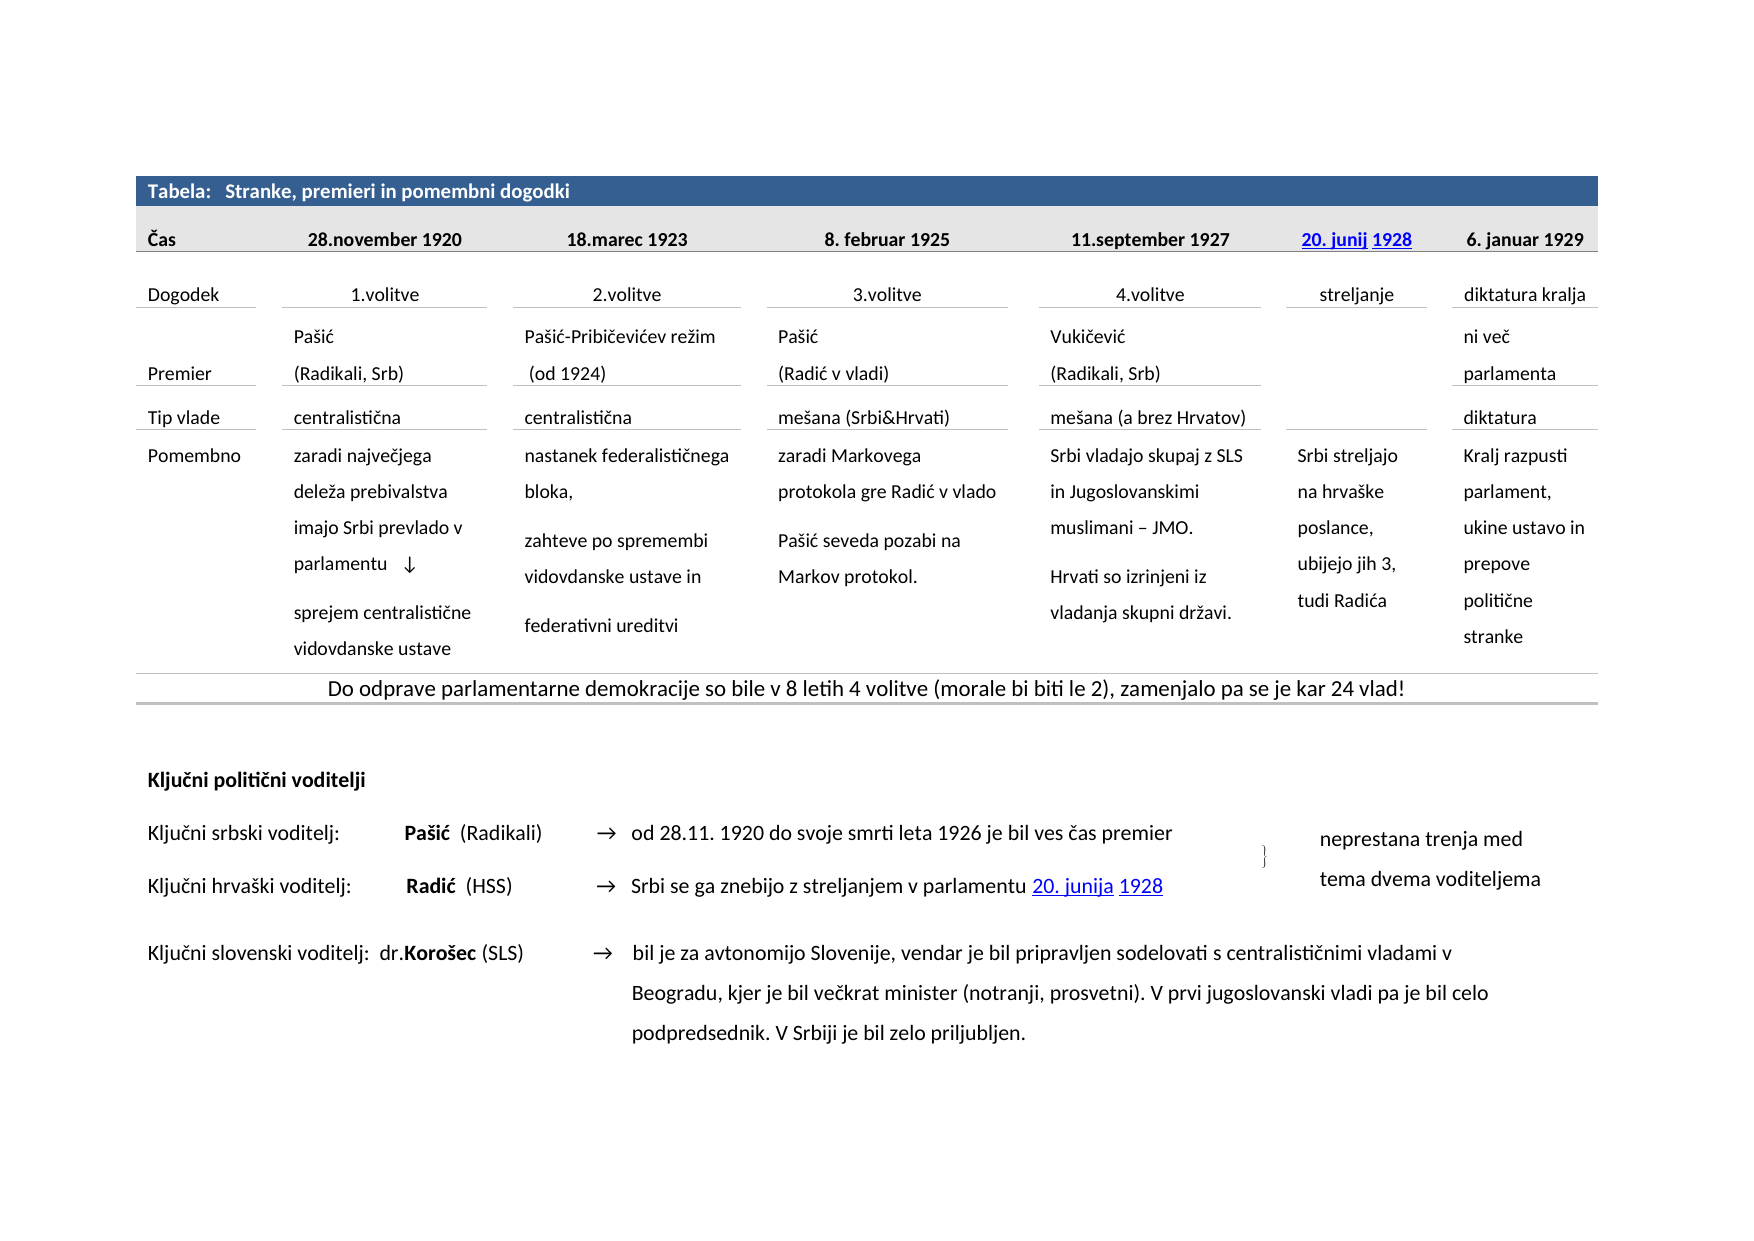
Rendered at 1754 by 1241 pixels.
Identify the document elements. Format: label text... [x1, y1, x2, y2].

table_cell [1261, 252, 1286, 673]
table_cell mešana (Srbi&Hrvati) [767, 386, 1008, 429]
table_cell Ključni hrvaški voditelj: Radić (HSS) → Srbi se ga znebijo z streljanjem v parlamentu 20. junija 1928 [136, 872, 1250, 899]
table_cell Do odprave parlamentarne demokracije so bile v 8 letih 4 volitve (morale bi biti le 2), zamenjalo pa se je kar 24 vlad! [136, 674, 1598, 702]
table_cell [136, 845, 1250, 872]
table_cell mešana (a brez Hrvatov) [1039, 386, 1261, 429]
table_cell centralistična [513, 386, 741, 429]
table_cell 11.september 1927 [1039, 206, 1261, 251]
table_cell [1286, 385, 1427, 429]
table_cell [1427, 252, 1452, 673]
table_cell Pomembno [136, 430, 256, 673]
table_cell 18.marec 1923 [513, 206, 741, 251]
table_cell [1427, 206, 1452, 251]
table_cell Pašić (Radić v vladi) [767, 308, 1008, 385]
table_cell 1.volitve [282, 252, 487, 307]
table_cell 20. junij 1928 [1286, 206, 1427, 251]
text Ključni slovenski voditelj: dr.Korošec (SLS) → bil je za avtonomijo Slovenije, vendar je bil pripravljen sodelovati s centralističnimi vladami v [148, 939, 1606, 965]
text podpredsednik. V Srbiji je bil zelo priljubljen. [148, 1019, 1606, 1045]
table_cell diktatura kralja [1452, 252, 1598, 307]
table_cell [741, 252, 767, 673]
table_cell Dogodek [136, 252, 256, 307]
table_cell [741, 206, 767, 251]
table_cell Pašić (Radikali, Srb) [282, 308, 487, 385]
table_cell 2.volitve [513, 252, 741, 307]
table_header  [1250, 819, 1308, 899]
table_cell 6. januar 1929 [1452, 206, 1598, 251]
table_cell Kralj razpusti parlament, ukine ustavo in prepove politične stranke [1452, 430, 1598, 673]
table_cell Premier [136, 308, 256, 385]
table_cell Vukičević (Radikali, Srb) [1039, 308, 1261, 385]
table_cell zaradi največjega deleža prebivalstva imajo Srbi prevlado v parlamentu ↓ sprejem centralistične vidovdanske ustave [282, 430, 487, 673]
table_cell streljanje [1286, 252, 1427, 307]
table_cell 4.volitve [1039, 252, 1261, 307]
text Beogradu, kjer je bil večkrat minister (notranji, prosvetni). V prvi jugoslovanski vladi pa je bil celo [148, 979, 1606, 1005]
table_cell [487, 252, 513, 673]
table_cell 3.volitve [767, 252, 1008, 307]
table_cell Pašić-Pribičevićev režim (od 1924) [513, 308, 741, 385]
table_cell diktatura [1452, 386, 1598, 429]
table_cell [1286, 308, 1427, 385]
table_cell 8. februar 1925 [767, 206, 1008, 251]
table_cell [1008, 206, 1039, 251]
table_cell Srbi vladajo skupaj z SLS in Jugoslovanskimi muslimani – JMO. Hrvati so izrinjeni iz vladanja skupni državi. [1039, 430, 1261, 673]
table_cell zaradi Markovega protokola gre Radić v vlado Pašić seveda pozabi na Markov protokol. [767, 430, 1008, 673]
table_cell ni več parlamenta [1452, 308, 1598, 385]
table_cell [487, 206, 513, 251]
table_header Tabela: Stranke, premieri in pomembni dogodki [136, 176, 1598, 206]
text Ključni politični voditelji [148, 766, 1606, 793]
table_header Ključni srbski voditelj: Pašić (Radikali) → od 28.11. 1920 do svoje smrti leta 1926 je bil ves čas premier [136, 819, 1250, 845]
table_cell [1008, 252, 1039, 673]
table_cell [256, 206, 282, 251]
table_cell [256, 252, 282, 673]
table_cell nastanek federalističnega bloka, zahteve po spremembi vidovdanske ustave in federativni ureditvi [513, 430, 741, 673]
table_cell [1261, 206, 1286, 251]
table_cell Čas [136, 206, 256, 251]
table_cell centralistična [282, 386, 487, 429]
table_header neprestana trenja med tema dvema voditeljema [1308, 819, 1585, 899]
table_cell Srbi streljajo na hrvaške poslance, ubijejo jih 3, tudi Radića [1286, 430, 1427, 673]
table_cell 28.november 1920 [282, 206, 487, 251]
table_cell Tip vlade [136, 386, 256, 429]
